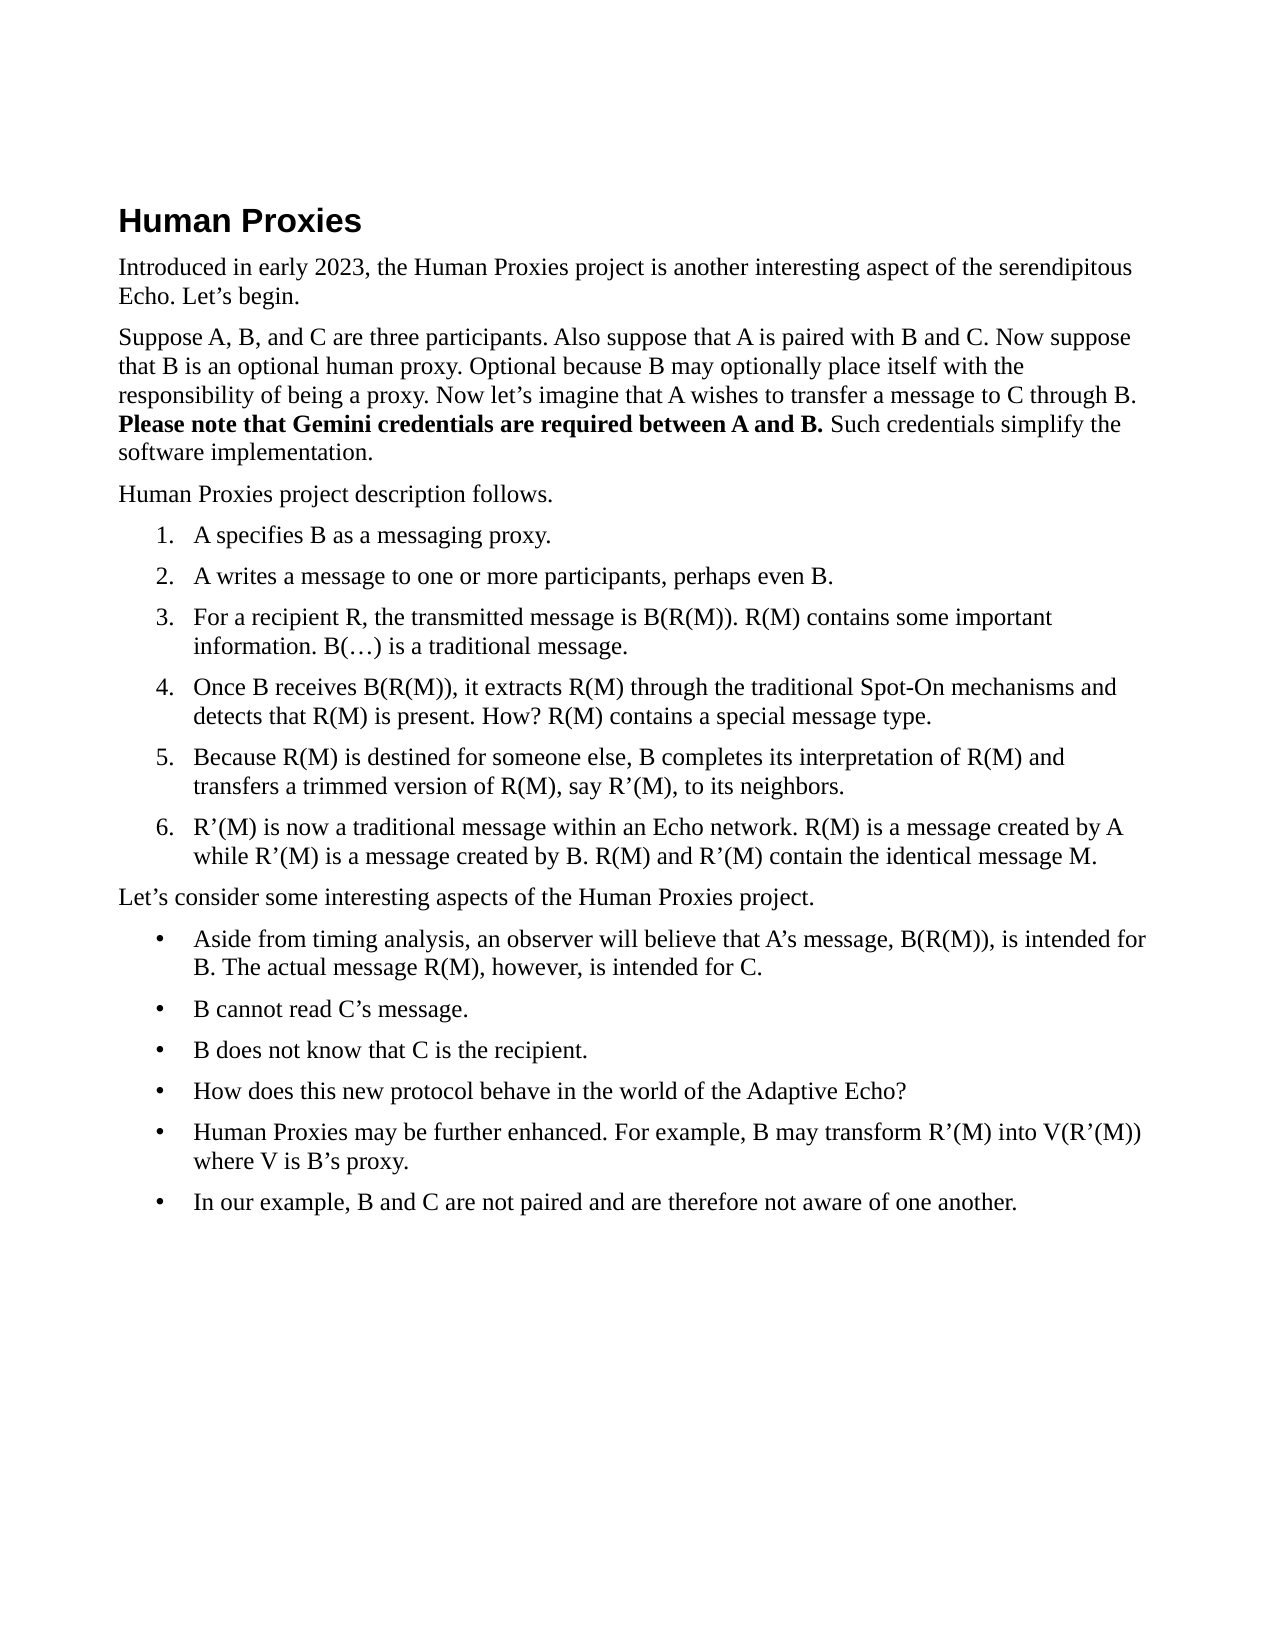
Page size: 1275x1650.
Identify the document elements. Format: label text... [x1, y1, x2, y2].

text Suppose A, B, and C are three participants. Also suppose that A is paired with B and C. Now suppose that B is an optional human proxy. Optional because B may optionally place itself with the responsibility of being a proxy. Now let’s imagine that A wishes to transfer a message to C through B. Please note that Gemini credentials are required between A and B. Such credentials simplify the software implementation. [118, 322, 1157, 466]
list In our example, B and C are not paired and are therefore not aware of one another. [156, 1187, 1157, 1216]
list Once B receives B(R(M)), it extracts R(M) through the traditional Spot-On mechanisms and detects that R(M) is present. How? R(M) contains a special message type. [156, 672, 1157, 730]
text Human Proxies project description follows. [118, 479, 1157, 507]
list For a recipient R, the transmitted message is B(R(M)). R(M) contains some important information. B(…) is a traditional message. [156, 602, 1157, 660]
list A specifies B as a messaging proxy. [156, 520, 1157, 549]
list A writes a message to one or more participants, perhaps even B. [156, 561, 1157, 590]
list B does not know that C is the recipient. [156, 1035, 1157, 1064]
list Because R(M) is destined for someone else, B completes its interpretation of R(M) and transfers a trimmed version of R(M), say R’(M), to its neighbors. [156, 742, 1157, 800]
list How does this new protocol behave in the world of the Adaptive Echo? [156, 1076, 1157, 1105]
text Let’s consider some interesting aspects of the Human Proxies project. [118, 882, 1157, 911]
text Introduced in early 2023, the Human Proxies project is another interesting aspect of the serendipitous Echo. Let’s begin. [118, 252, 1157, 310]
list Human Proxies may be further enhanced. For example, B may transform R’(M) into V(R’(M)) where V is B’s proxy. [156, 1117, 1157, 1175]
list B cannot read C’s message. [156, 994, 1157, 1022]
subtitle Human Proxies [118, 201, 1157, 240]
list R’(M) is now a traditional message within an Echo network. R(M) is a message created by A while R’(M) is a message created by B. R(M) and R’(M) contain the identical message M. [156, 812, 1157, 870]
list Aside from timing analysis, an observer will believe that A’s message, B(R(M)), is intended for B. The actual message R(M), however, is intended for C. [156, 924, 1157, 981]
